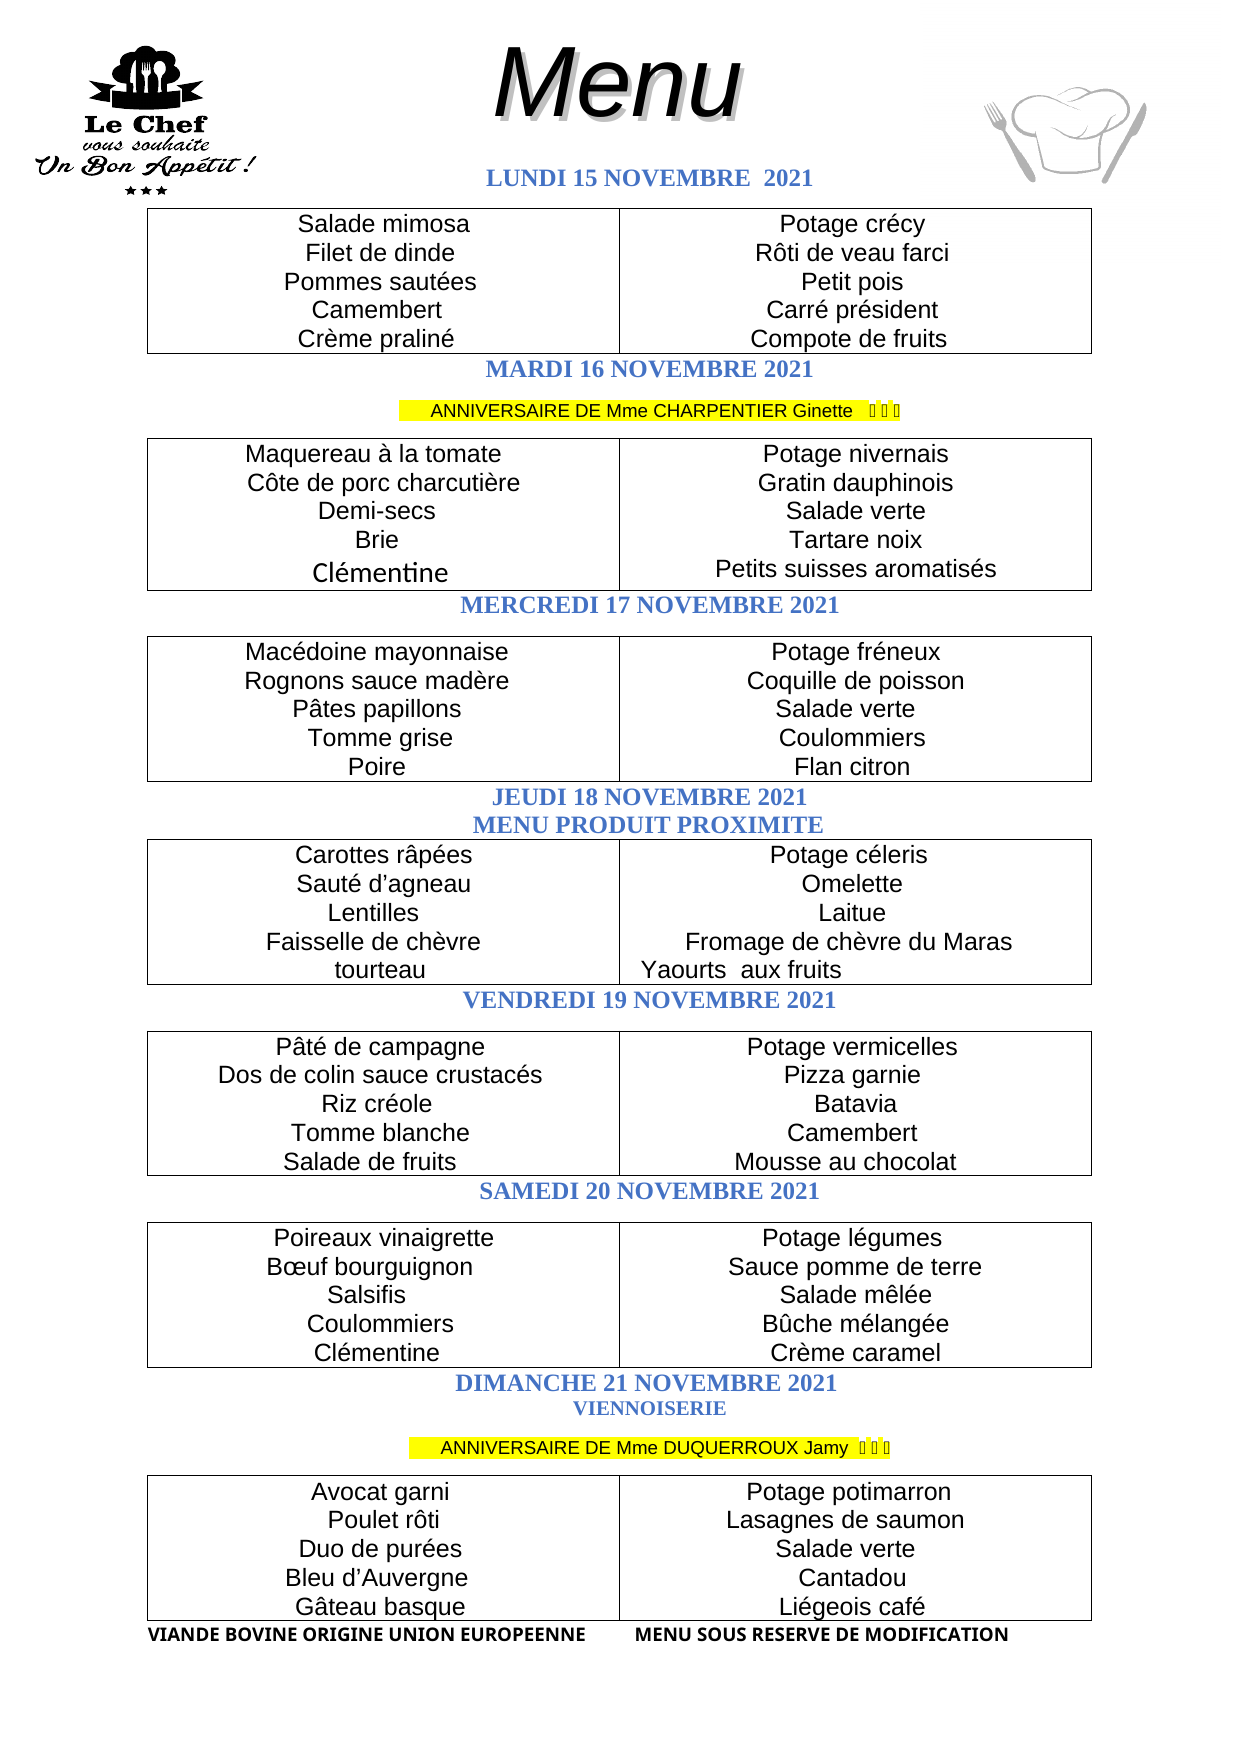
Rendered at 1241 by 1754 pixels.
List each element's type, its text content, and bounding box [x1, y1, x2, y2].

text LUNDI 15 NOVEMBRE 2021 [148, 163, 919, 192]
table_header Avocat garni Poulet rôti Duo de purées Bleu d’Auvergne Gâteau basque [148, 1476, 619, 1620]
text VENDREDI 19 NOVEMBRE 2021 [148, 985, 1152, 1014]
text MERCREDI 17 NOVEMBRE 2021 [148, 591, 1152, 619]
table_header Potage vermicelles Pizza garnie Batavia Camembert Mousse au chocolat [620, 1032, 1091, 1175]
table_header Potage céleris Omelette Laitue Fromage de chèvre du Maras Yaourts aux fruits [620, 840, 1091, 984]
text MARDI 16 NOVEMBRE 2021 [148, 354, 1152, 383]
table_header Pâté de campagne Dos de colin sauce crustacés Riz créole Tomme blanche Salade de fruits [148, 1032, 619, 1175]
table_header Maquereau à la tomate Côte de porc charcutière Demi-secs Brie Clémentine [148, 439, 619, 589]
table_header Carottes râpées Sauté d’agneau Lentilles Faisselle de chèvre tourteau [148, 840, 619, 984]
text Menu [337, 23, 908, 124]
table_header Potage fréneux Coquille de poisson Salade verte Coulommiers Flan citron [620, 637, 1091, 781]
table_header Potage potimarron Lasagnes de saumon Salade verte Cantadou Liégeois café [620, 1476, 1091, 1620]
text JEUDI 18 NOVEMBRE 2021 [148, 782, 1152, 811]
text ANNIVERSAIRE DE Mme CHARPENTIER Ginette    [148, 399, 1152, 421]
text SAMEDI 20 NOVEMBRE 2021 [148, 1176, 1152, 1205]
table_header Salade mimosa Filet de dinde Pommes sautées Camembert Crème praliné [148, 209, 619, 353]
text VIENNOISERIE [148, 1396, 1152, 1420]
text MENU PRODUIT PROXIMITE [148, 811, 1152, 839]
table_header Poireaux vinaigrette Bœuf bourguignon Salsifis Coulommiers Clémentine [148, 1223, 619, 1367]
table_header Potage légumes Sauce pomme de terre Salade mêlée Bûche mélangée Crème caramel [620, 1223, 1091, 1367]
table_header Potage nivernais Gratin dauphinois Salade verte Tartare noix Petits suisses aromatisés [620, 439, 1091, 589]
text VIANDE BOVINE ORIGINE UNION EUROPEENNE MENU SOUS RESERVE DE MODIFICATION [148, 1621, 1152, 1647]
text DIMANCHE 21 NOVEMBRE 2021 [148, 1368, 1152, 1396]
text ANNIVERSAIRE DE Mme DUQUERROUX Jamy    [148, 1437, 1152, 1459]
table_header Potage crécy Rôti de veau farci Petit pois Carré président Compote de fruits [620, 209, 1091, 353]
table_header Macédoine mayonnaise Rognons sauce madère Pâtes papillons Tomme grise Poire [148, 637, 619, 781]
